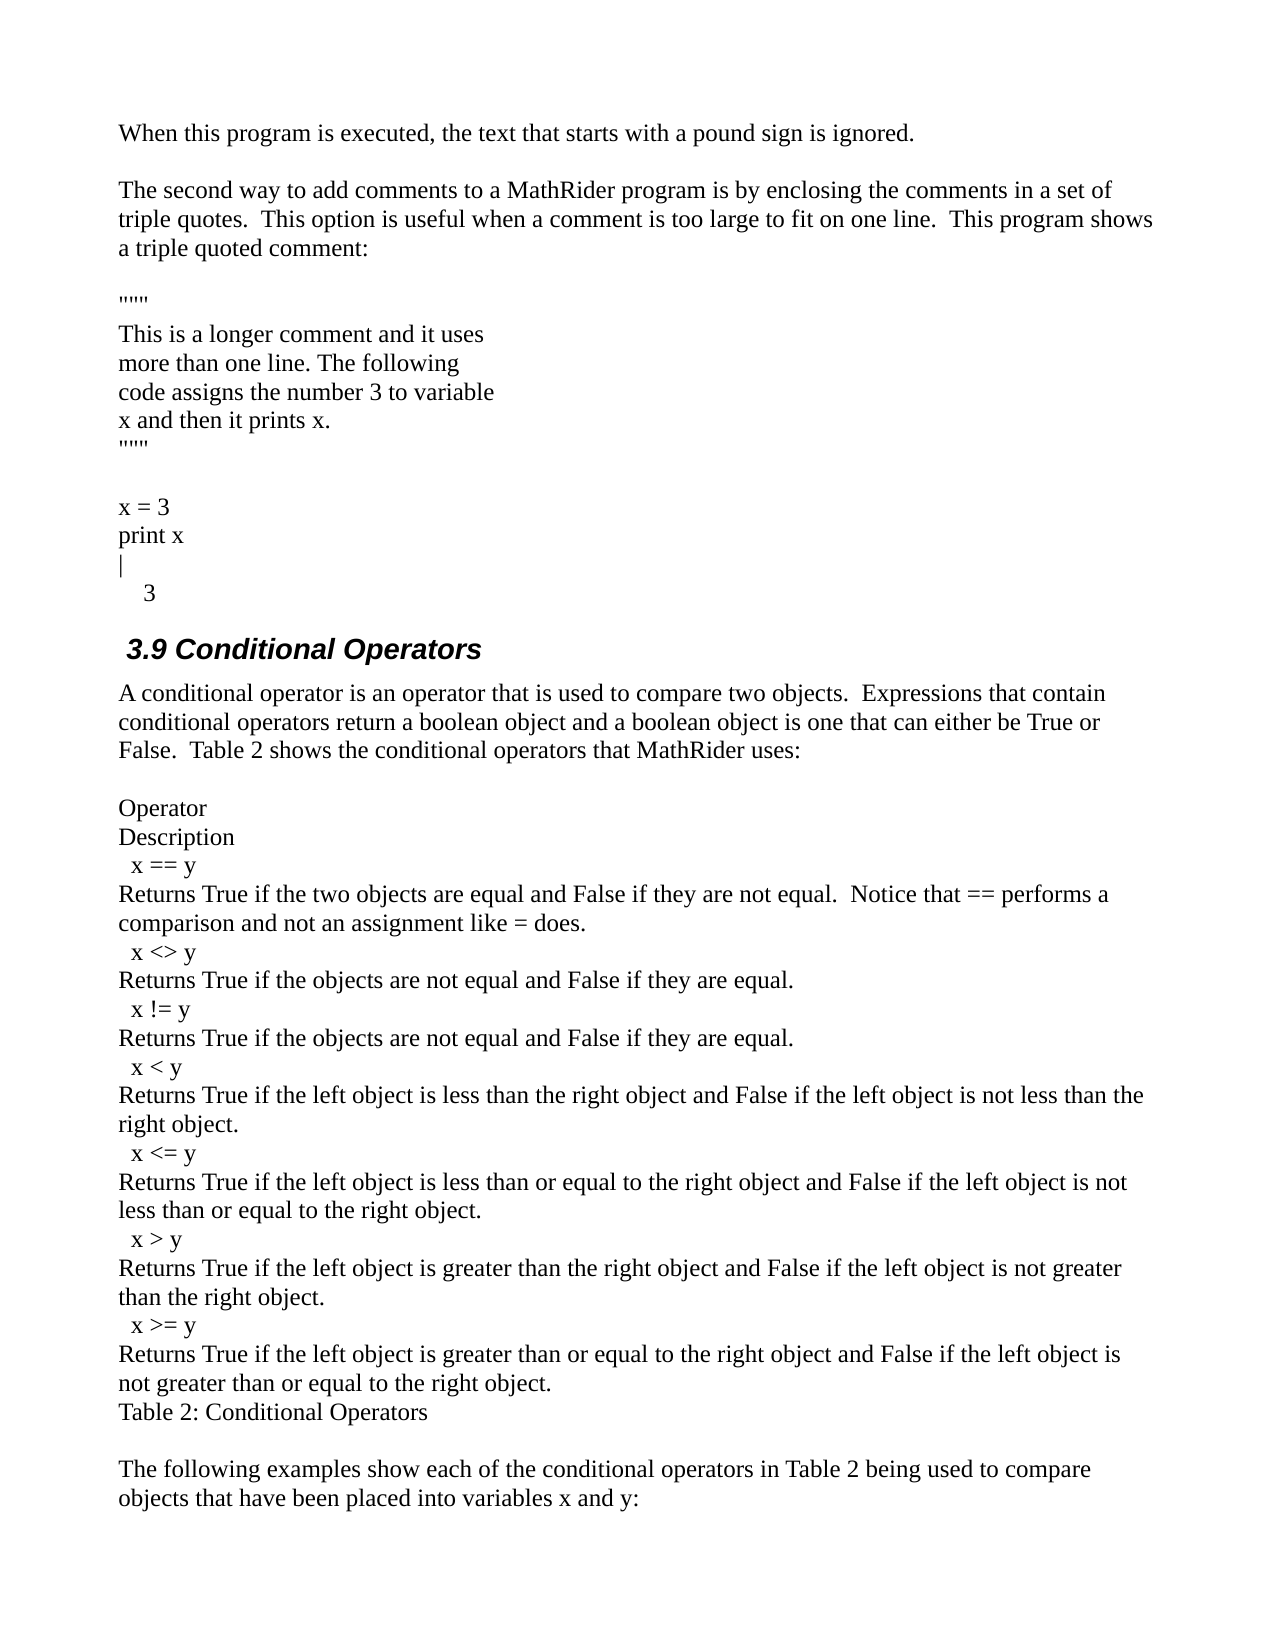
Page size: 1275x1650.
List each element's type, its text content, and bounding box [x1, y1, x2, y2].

text | [118, 549, 1157, 578]
text x = 3 [118, 492, 1157, 521]
text When this program is executed, the text that starts with a pound sign is ignored. [118, 118, 1157, 147]
text x and then it prints x. [118, 406, 1157, 434]
text more than one line. The following [118, 348, 1157, 377]
text Returns True if the left object is greater than or equal to the right object and False if the left object is not greater than or equal to the right object. [118, 1339, 1157, 1397]
text Description [118, 822, 1157, 850]
text """ [118, 434, 1157, 463]
text x < y [118, 1052, 1157, 1080]
text print x [118, 521, 1157, 549]
text This is a longer comment and it uses [118, 319, 1157, 348]
text x != y [118, 994, 1157, 1023]
text Operator [118, 793, 1157, 822]
text Returns True if the objects are not equal and False if they are equal. [118, 965, 1157, 994]
subtitle 3.9 Conditional Operators [118, 632, 1157, 665]
text """ [118, 291, 1157, 319]
text x <> y [118, 937, 1157, 965]
text Returns True if the left object is less than the right object and False if the left object is not less than the right object. [118, 1080, 1157, 1138]
text code assigns the number 3 to variable [118, 377, 1157, 406]
text Returns True if the left object is less than or equal to the right object and False if the left object is not less than or equal to the right object. [118, 1167, 1157, 1224]
text Returns True if the two objects are equal and False if they are not equal. Notice that == performs a comparison and not an assignment like = does. [118, 879, 1157, 937]
text x <= y [118, 1138, 1157, 1167]
text Returns True if the left object is greater than the right object and False if the left object is not greater than the right object. [118, 1253, 1157, 1310]
text A conditional operator is an operator that is used to compare two objects. Expressions that contain conditional operators return a boolean object and a boolean object is one that can either be True or False. Table 2 shows the conditional operators that MathRider uses: [118, 678, 1157, 764]
text x >= y [118, 1310, 1157, 1339]
text x == y [118, 850, 1157, 879]
text The following examples show each of the conditional operators in Table 2 being used to compare objects that have been placed into variables x and y: [118, 1454, 1157, 1512]
text Table 2: Conditional Operators [118, 1397, 1157, 1425]
text x > y [118, 1224, 1157, 1253]
text The second way to add comments to a MathRider program is by enclosing the comments in a set of triple quotes. This option is useful when a comment is too large to fit on one line. This program shows a triple quoted comment: [118, 176, 1157, 262]
text 3 [118, 578, 1157, 607]
text Returns True if the objects are not equal and False if they are equal. [118, 1023, 1157, 1052]
